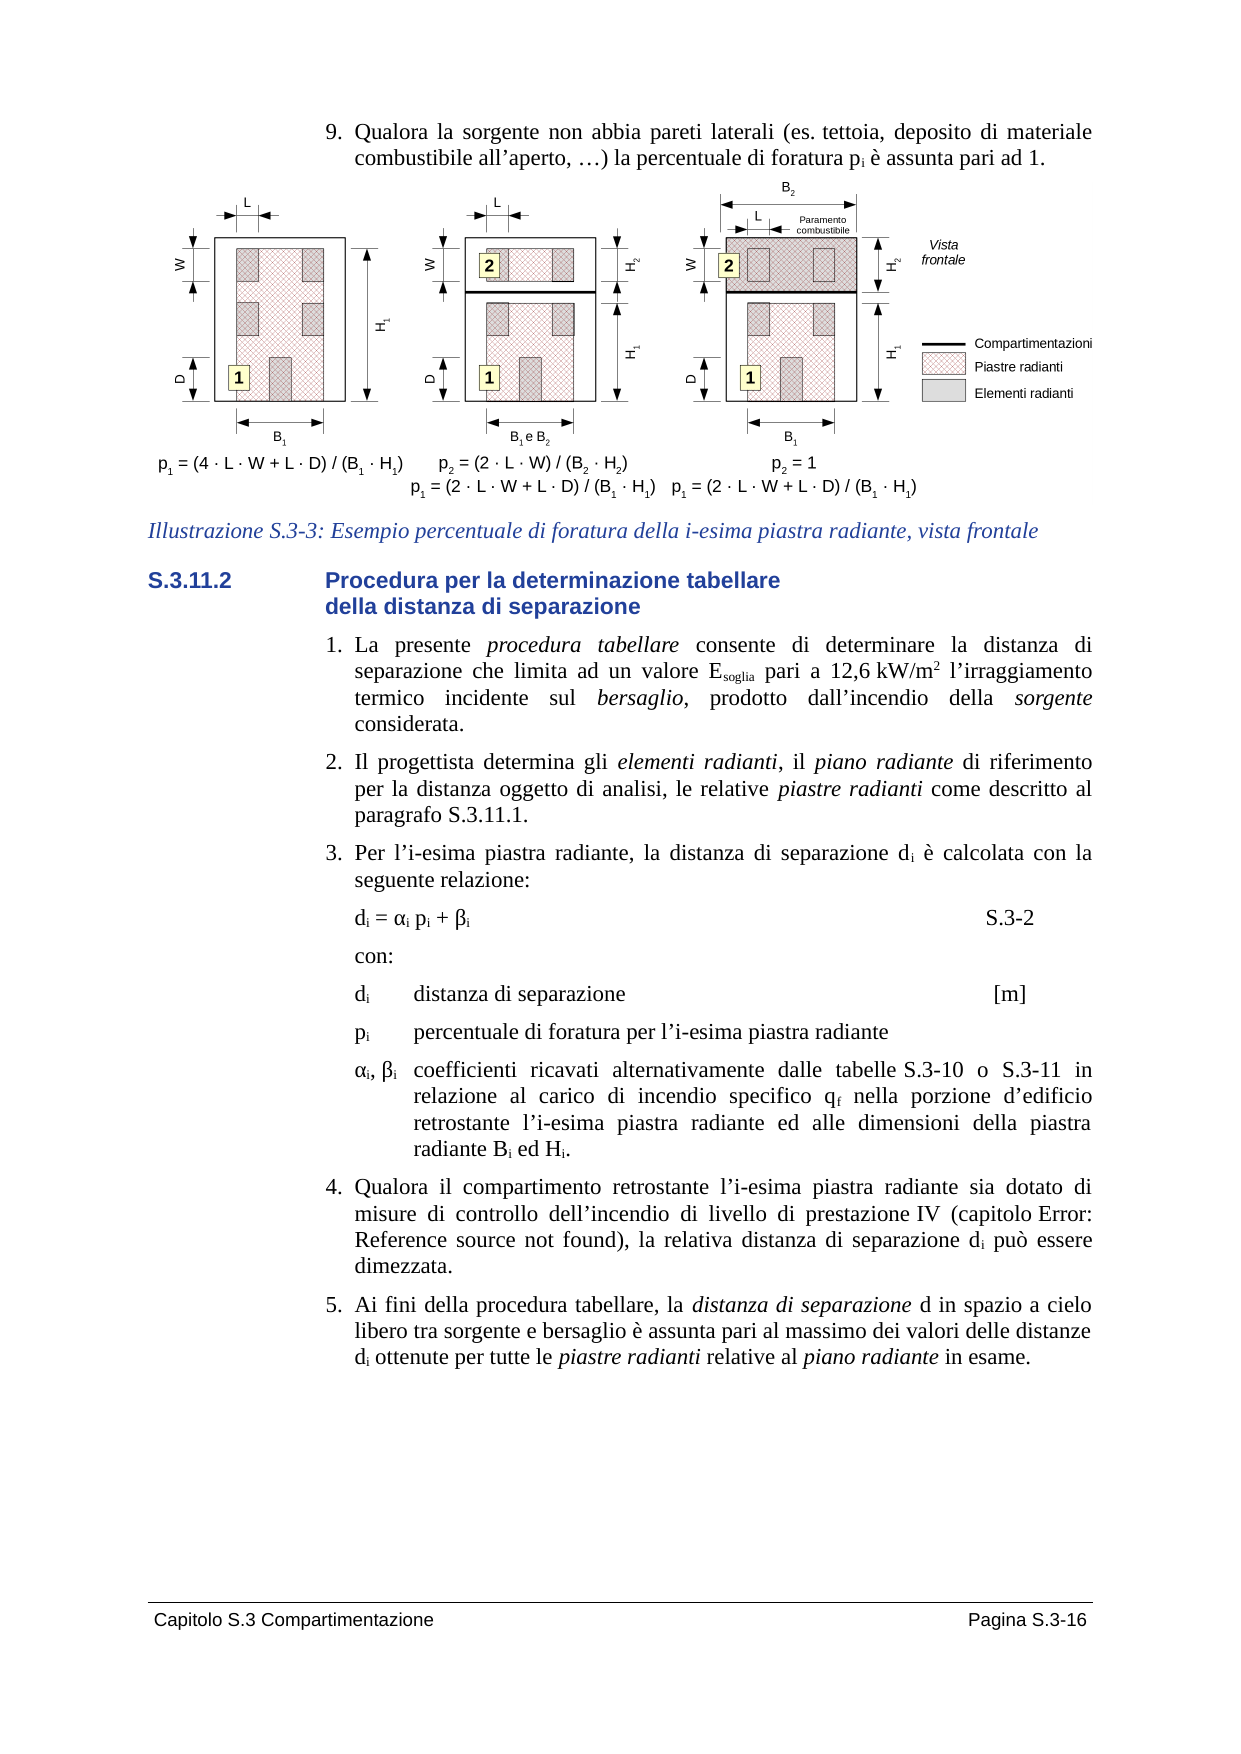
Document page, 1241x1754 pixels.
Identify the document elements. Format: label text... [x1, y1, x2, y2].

text con: [354, 942, 1093, 968]
list Illustrazione S.3-3: Esempio percentuale di foratura della i-esima piastra radiante, vista frontale [148, 505, 1093, 543]
text di distanza di separazione [m] [354, 980, 1093, 1006]
list Qualora la sorgente non abbia pareti laterali (es. tettoia, deposito di materiale combustibile all’aperto, …) la percentuale di foratura pi è assunta pari ad 1. [342, 118, 1093, 171]
text di = αi pi + βi S.3-2 [354, 904, 1093, 930]
text αi, βi coefficienti ricavati alternativamente dalle tabelle S.3-10 o S.3-11 in relazione al carico di incendio specifico qf nella porzione d’edificio retrostante l’i-esima piastra radiante ed alle dimensioni della piastra radiante Bi ed Hi. [354, 1056, 1093, 1162]
text pi percentuale di foratura per l’i-esima piastra radiante [354, 1018, 1093, 1044]
picture [147, 182, 1093, 505]
list Il progettista determina gli elementi radianti, il piano radiante di riferimento per la distanza oggetto di analisi, le relative piastre radianti come descritto al paragrafo S.3.11.1. [342, 748, 1093, 827]
list Ai fini della procedura tabellare, la distanza di separazione d in spazio a cielo libero tra sorgente e bersaglio è assunta pari al massimo dei valori delle distanze di ottenute per tutte le piastre radianti relative al piano radiante in esame. [342, 1291, 1093, 1370]
subtitle Procedura per la determinazione tabellare della distanza di separazione [148, 543, 1093, 619]
list La presente procedura tabellare consente di determinare la distanza di separazione che limita ad un valore Esoglia pari a 12,6 kW/m2 l’irraggiamento termico incidente sul bersaglio, prodotto dall’incendio della sorgente considerata. [342, 631, 1093, 737]
list Qualora il compartimento retrostante l’i-esima piastra radiante sia dotato di misure di controllo dell’incendio di livello di prestazione IV (capitolo Error: Reference source not found), la relativa distanza di separazione di può essere dimezzata. [342, 1173, 1093, 1279]
list Per l’i-esima piastra radiante, la distanza di separazione di è calcolata con la seguente relazione: [342, 839, 1093, 892]
